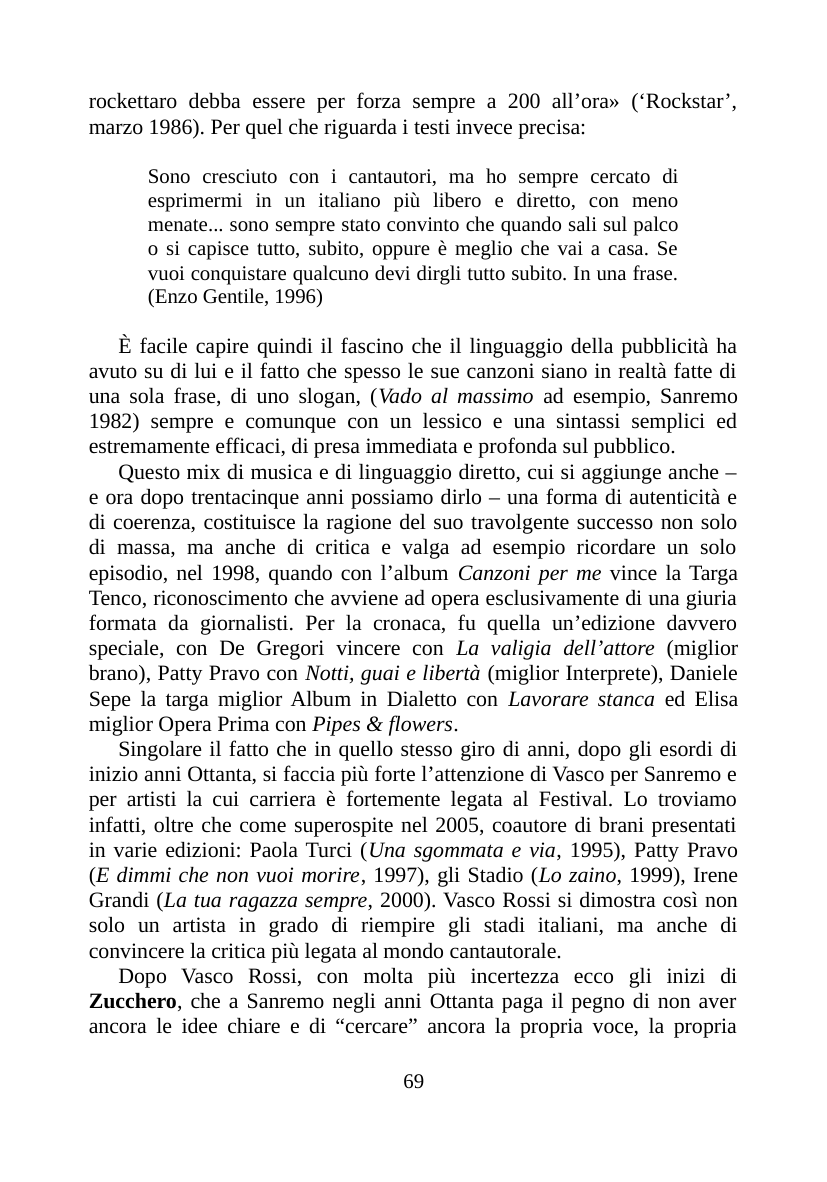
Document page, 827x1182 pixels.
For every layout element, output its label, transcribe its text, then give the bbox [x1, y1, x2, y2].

text Questo mix di musica e di linguaggio diretto, cui si aggiunge anche – e ora dopo trentacinque anni possiamo dirlo – una forma di autenticità e di coerenza, costituisce la ragione del suo travolgente successo non solo di massa, ma anche di critica e valga ad esempio ricordare un solo episodio, nel 1998, quando con l’album Canzoni per me vince la Targa Tenco, riconoscimento che avviene ad opera esclusivamente di una giuria formata da giornalisti. Per la cronaca, fu quella un’edizione davvero speciale, con De Gregori vincere con La valigia dell’attore (miglior brano), Patty Pravo con Notti, guai e libertà (miglior Interprete), Daniele Sepe la targa miglior Album in Dialetto con Lavorare stanca ed Elisa miglior Opera Prima con Pipes & flowers. [88, 459, 738, 736]
text rockettaro debba essere per forza sempre a 200 all’ora» (‘Rockstar’, marzo 1986). Per quel che riguarda i testi invece precisa: [88, 88, 738, 139]
text Dopo Vasco Rossi, con molta più incertezza ecco gli inizi di Zucchero, che a Sanremo negli anni Ottanta paga il pegno di non aver ancora le idee chiare e di “cercare” ancora la propria voce, la propria [88, 963, 738, 1038]
text È facile capire quindi il fascino che il linguaggio della pubblicità ha avuto su di lui e il fatto che spesso le sue canzoni siano in realtà fatte di una sola frase, di uno slogan, (Vado al massimo ad esempio, Sanremo 1982) sempre e comunque con un lessico e una sintassi semplici ed estremamente efficaci, di presa immediata e profonda sul pubblico. [88, 333, 738, 459]
text Sono cresciuto con i cantautori, ma ho sempre cercato di esprimermi in un italiano più libero e diretto, con meno menate... sono sempre stato convinto che quando sali sul palco o si capisce tutto, subito, oppure è meglio che vai a casa. Se vuoi conquistare qualcuno devi dirgli tutto subito. In una frase. (Enzo Gentile, 1996) [148, 164, 679, 308]
text Singolare il fatto che in quello stesso giro di anni, dopo gli esordi di inizio anni Ottanta, si faccia più forte l’attenzione di Vasco per Sanremo e per artisti la cui carriera è fortemente legata al Festival. Lo troviamo infatti, oltre che come superospite nel 2005, coautore di brani presentati in varie edizioni: Paola Turci (Una sgommata e via, 1995), Patty Pravo (E dimmi che non vuoi morire, 1997), gli Stadio (Lo zaino, 1999), Irene Grandi (La tua ragazza sempre, 2000). Vasco Rossi si dimostra così non solo un artista in grado di riempire gli stadi italiani, ma anche di convincere la critica più legata al mondo cantautorale. [88, 736, 738, 963]
